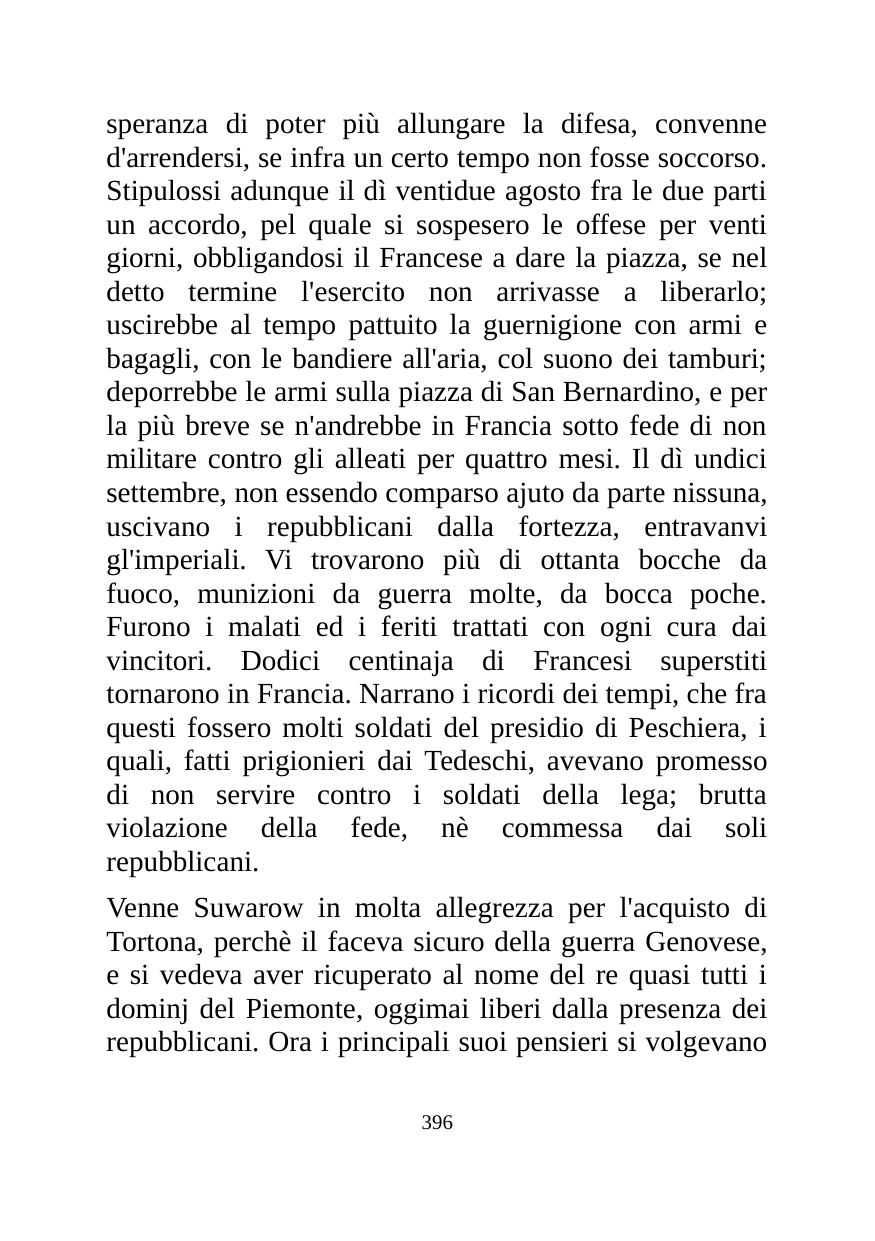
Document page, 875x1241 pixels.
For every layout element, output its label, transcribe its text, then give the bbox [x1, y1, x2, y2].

text Venne Suwarow in molta allegrezza per l'acquisto di Tortona, perchè il faceva sicuro della guerra Genovese, e si vedeva aver ricuperato al nome del re quasi tutti i dominj del Piemonte, oggimai liberi dalla presenza dei repubblicani. Ora i principali suoi pensieri si volgevano [106, 890, 768, 1058]
text speranza di poter più allungare la difesa, convenne d'arrendersi, se infra un certo tempo non fosse soccorso. Stipulossi adunque il dì ventidue agosto fra le due parti un accordo, pel quale si sospesero le offese per venti giorni, obbligandosi il Francese a dare la piazza, se nel detto termine l'esercito non arrivasse a liberarlo; uscirebbe al tempo pattuito la guernigione con armi e bagagli, con le bandiere all'aria, col suono dei tamburi; deporrebbe le armi sulla piazza di San Bernardino, e per la più breve se n'andrebbe in Francia sotto fede di non militare contro gli alleati per quattro mesi. Il dì undici settembre, non essendo comparso ajuto da parte nissuna, uscivano i repubblicani dalla fortezza, entravanvi gl'imperiali. Vi trovarono più di ottanta bocche da fuoco, munizioni da guerra molte, da bocca poche. Furono i malati ed i feriti trattati con ogni cura dai vincitori. Dodici centinaja di Francesi superstiti tornarono in Francia. Narrano i ricordi dei tempi, che fra questi fossero molti soldati del presidio di Peschiera, i quali, fatti prigionieri dai Tedeschi, avevano promesso di non servire contro i soldati della lega; brutta violazione della fede, nè commessa dai soli repubblicani. [106, 106, 768, 878]
